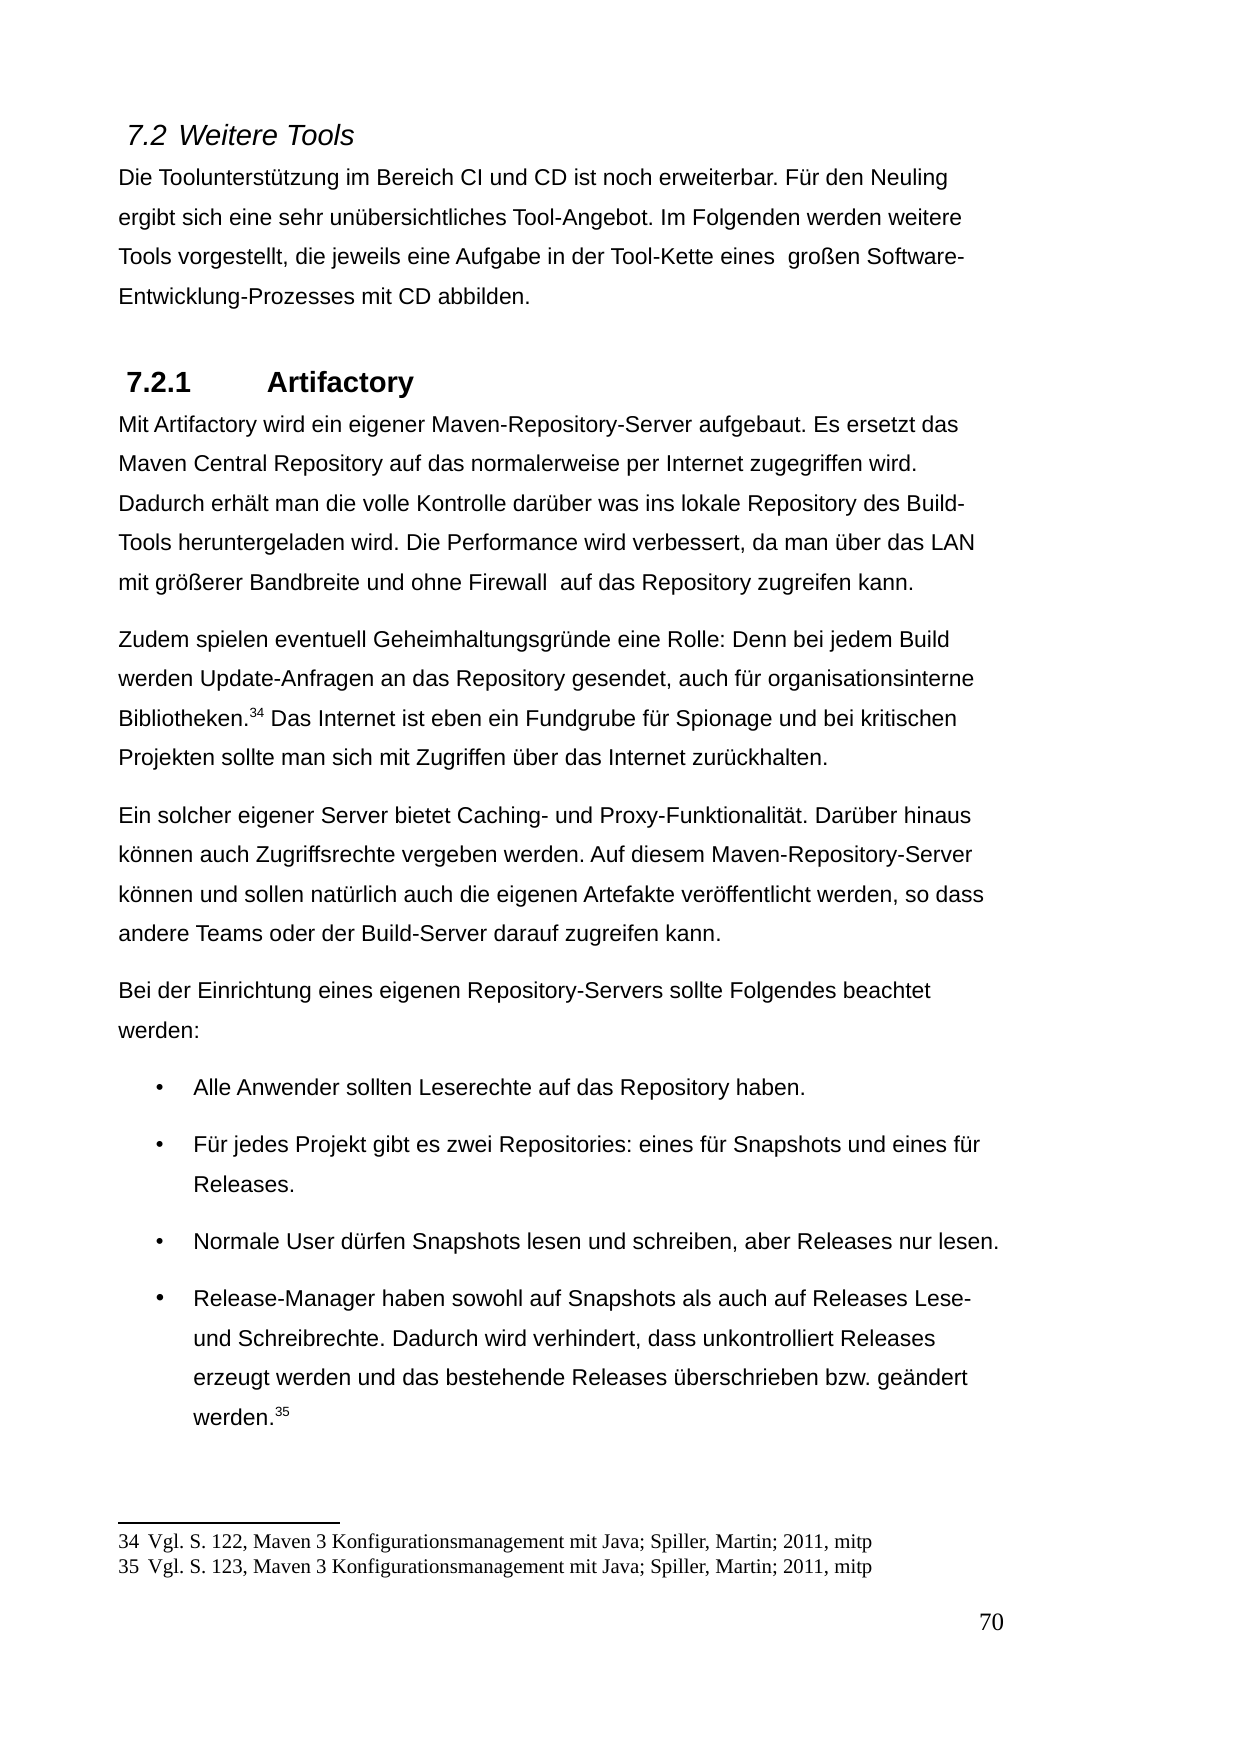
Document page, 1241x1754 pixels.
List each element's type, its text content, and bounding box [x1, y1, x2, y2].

list Für jedes Projekt gibt es zwei Repositories: eines für Snapshots und eines für Releases. [156, 1131, 1004, 1197]
subtitle Weitere Tools [118, 118, 1004, 152]
text Zudem spielen eventuell Geheimhaltungsgründe eine Rolle: Denn bei jedem Build werden Update-Anfragen an das Repository gesendet, auch für organisationsinterne Bibliotheken. Das Internet ist eben ein Fundgrube für Spionage und bei kritischen Projekten sollte man sich mit Zugriffen über das Internet zurückhalten. [118, 626, 1004, 771]
subtitle Artifactory [118, 365, 1004, 398]
text Vgl. S. 122, Maven 3 Konfigurationsmanagement mit Java; Spiller, Martin; 2011, mitp [118, 1529, 1004, 1553]
list Alle Anwender sollten Leserechte auf das Repository haben. [156, 1074, 1004, 1100]
list Vgl. S. 123, Maven 3 Konfigurationsmanagement mit Java; Spiller, Martin; 2011, mitp [118, 1553, 1004, 1578]
list Normale User dürfen Snapshots lesen und schreiben, aber Releases nur lesen. [156, 1228, 1004, 1254]
list Release-Manager haben sowohl auf Snapshots als auch auf Releases Lese- und Schreibrechte. Dadurch wird verhindert, dass unkontrolliert Releases erzeugt werden und das bestehende Releases überschrieben bzw. geändert werden. [156, 1285, 1004, 1430]
text Mit Artifactory wird ein eigener Maven-Repository-Server aufgebaut. Es ersetzt das Maven Central Repository auf das normalerweise per Internet zugegriffen wird. Dadurch erhält man die volle Kontrolle darüber was ins lokale Repository des Build-Tools heruntergeladen wird. Die Performance wird verbessert, da man über das LAN mit größerer Bandbreite und ohne Firewall auf das Repository zugreifen kann. [118, 411, 1004, 595]
text Bei der Einrichtung eines eigenen Repository-Servers sollte Folgendes beachtet werden: [118, 977, 1004, 1043]
text Ein solcher eigener Server bietet Caching- und Proxy-Funktionalität. Darüber hinaus können auch Zugriffsrechte vergeben werden. Auf diesem Maven-Repository-Server können und sollen natürlich auch die eigenen Artefakte veröffentlicht werden, so dass andere Teams oder der Build-Server darauf zugreifen kann. [118, 802, 1004, 946]
text Die Toolunterstützung im Bereich CI und CD ist noch erweiterbar. Für den Neuling ergibt sich eine sehr unübersichtliches Tool-Angebot. Im Folgenden werden weitere Tools vorgestellt, die jeweils eine Aufgabe in der Tool-Kette eines großen Software-Entwicklung-Prozesses mit CD abbilden. [118, 164, 1004, 309]
